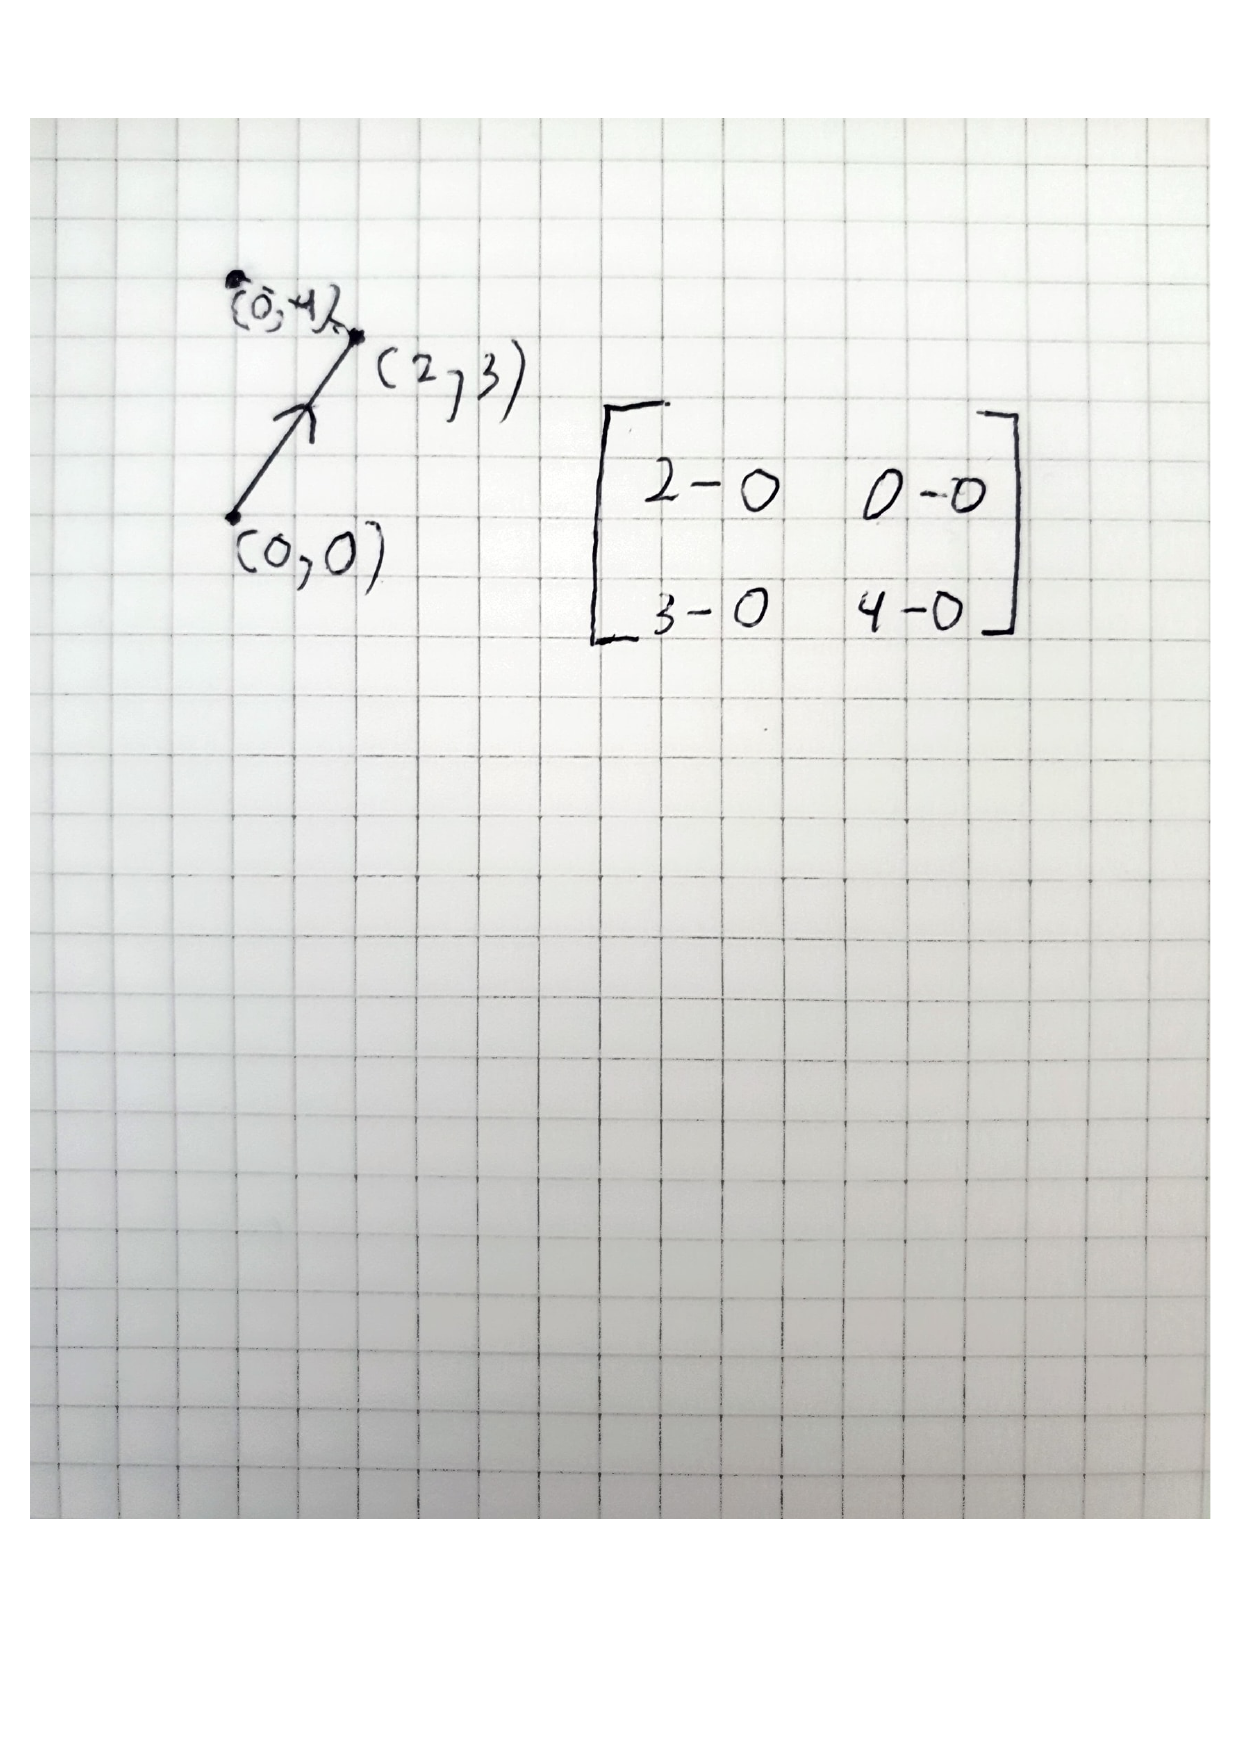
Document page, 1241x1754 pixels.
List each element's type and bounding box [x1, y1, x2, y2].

picture [30, 118, 1211, 1519]
